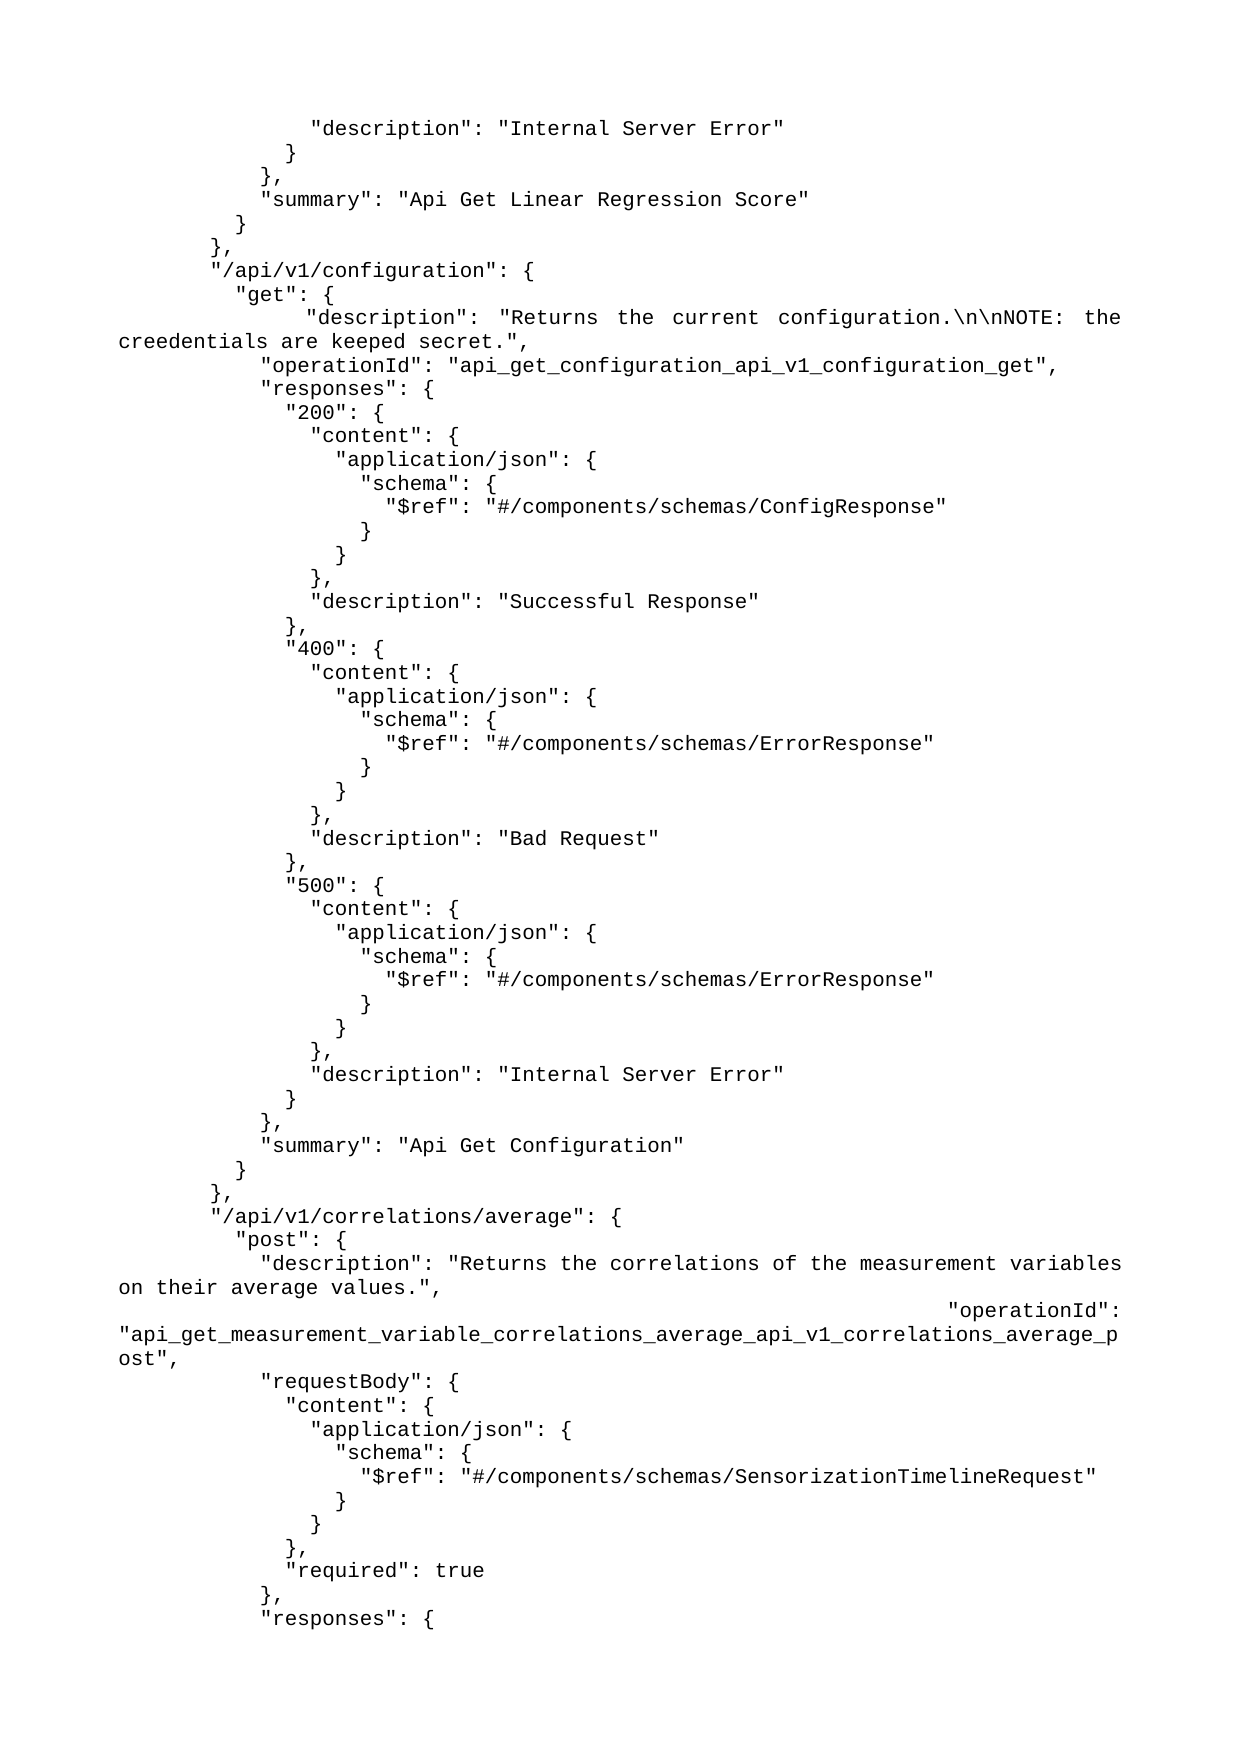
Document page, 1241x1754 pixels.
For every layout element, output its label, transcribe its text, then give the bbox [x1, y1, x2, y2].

text "schema": { [118, 709, 1122, 733]
text "application/json": { [118, 1419, 1122, 1442]
text "operationId": "api_get_configuration_api_v1_configuration_get", [118, 354, 1122, 378]
text "content": { [118, 1395, 1122, 1419]
text "/api/v1/configuration": { [118, 260, 1122, 284]
text }, [118, 1584, 1122, 1608]
text }, [118, 615, 1122, 638]
text "responses": { [118, 378, 1122, 402]
text }, [118, 1182, 1122, 1206]
text "application/json": { [118, 922, 1122, 946]
text "description": "Returns the current configuration.\n\nNOTE: the creedentials are keeped secret.", [118, 307, 1122, 354]
text } [118, 1513, 1122, 1537]
text "description": "Internal Server Error" [118, 1064, 1122, 1088]
text "schema": { [118, 1442, 1122, 1466]
text }, [118, 1040, 1122, 1064]
text "400": { [118, 638, 1122, 662]
text "application/json": { [118, 686, 1122, 709]
text "$ref": "#/components/schemas/SensorizationTimelineRequest" [118, 1466, 1122, 1489]
text "get": { [118, 284, 1122, 307]
text "description": "Successful Response" [118, 591, 1122, 615]
text "$ref": "#/components/schemas/ConfigResponse" [118, 496, 1122, 520]
text }, [118, 804, 1122, 827]
text "schema": { [118, 473, 1122, 496]
text "operationId": "api_get_measurement_variable_correlations_average_api_v1_correlations_average_post", [118, 1300, 1122, 1371]
text } [118, 780, 1122, 804]
text } [118, 142, 1122, 165]
text "description": "Returns the correlations of the measurement variables on their average values.", [118, 1253, 1122, 1300]
text "summary": "Api Get Linear Regression Score" [118, 189, 1122, 213]
text }, [118, 851, 1122, 875]
text "200": { [118, 402, 1122, 426]
text "content": { [118, 898, 1122, 922]
text } [118, 1158, 1122, 1182]
text } [118, 757, 1122, 780]
text } [118, 993, 1122, 1017]
text "post": { [118, 1229, 1122, 1253]
text "description": "Bad Request" [118, 827, 1122, 851]
text "content": { [118, 662, 1122, 686]
text }, [118, 567, 1122, 591]
text } [118, 213, 1122, 236]
text "schema": { [118, 946, 1122, 969]
text } [118, 520, 1122, 544]
text "summary": "Api Get Configuration" [118, 1135, 1122, 1158]
text "$ref": "#/components/schemas/ErrorResponse" [118, 969, 1122, 993]
text }, [118, 1537, 1122, 1561]
text } [118, 1017, 1122, 1040]
text } [118, 1489, 1122, 1513]
text } [118, 544, 1122, 567]
text "/api/v1/correlations/average": { [118, 1206, 1122, 1229]
text }, [118, 165, 1122, 189]
text "required": true [118, 1561, 1122, 1584]
text "description": "Internal Server Error" [118, 118, 1122, 142]
text "application/json": { [118, 449, 1122, 473]
text }, [118, 1111, 1122, 1135]
text "500": { [118, 875, 1122, 898]
text "requestBody": { [118, 1371, 1122, 1395]
text } [118, 1088, 1122, 1111]
text }, [118, 236, 1122, 260]
text "responses": { [118, 1608, 1122, 1631]
text "content": { [118, 426, 1122, 449]
text "$ref": "#/components/schemas/ErrorResponse" [118, 733, 1122, 757]
